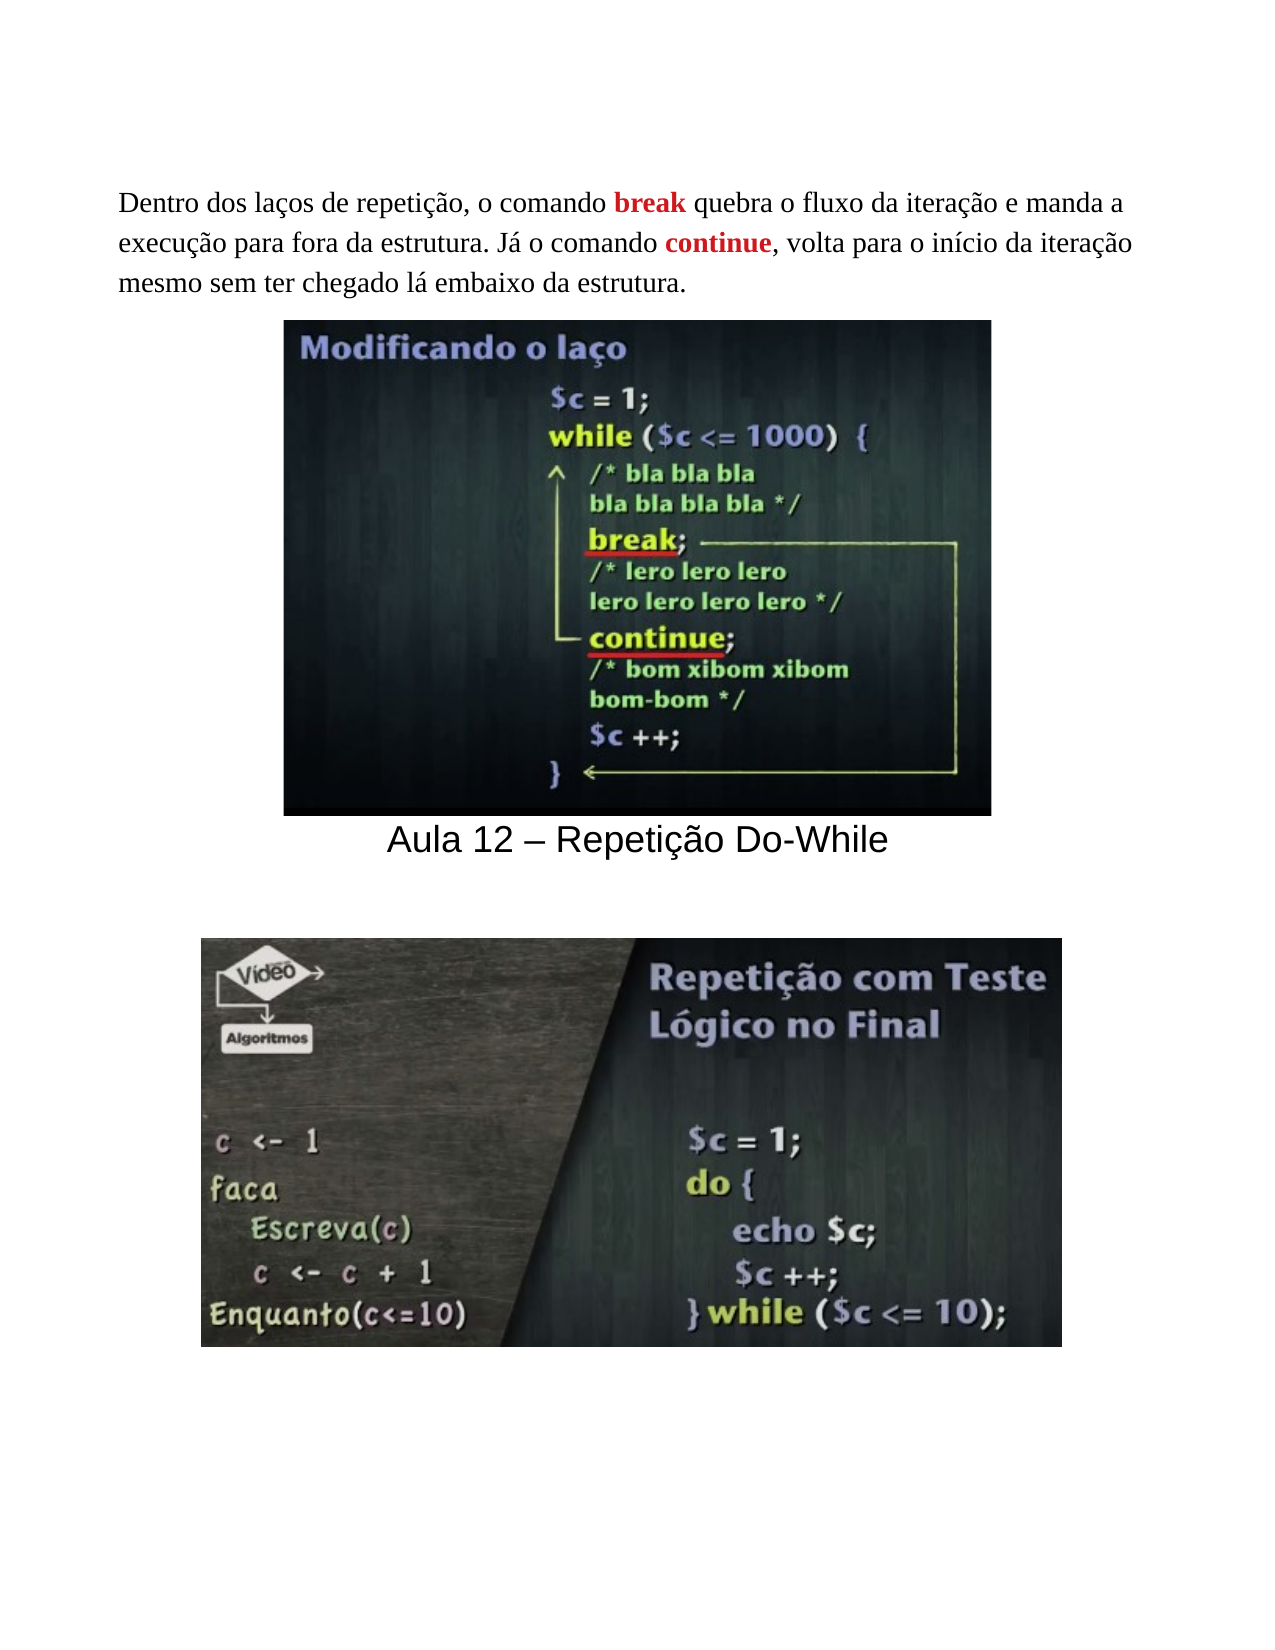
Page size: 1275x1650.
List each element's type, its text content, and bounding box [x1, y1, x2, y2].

text Dentro dos laços de repetição, o comando break quebra o fluxo da iteração e manda a execução para fora da estrutura. Já o comando continue, volta para o início da iteração mesmo sem ter chegado lá embaixo da estrutura. [118, 185, 1204, 299]
picture [283, 320, 992, 816]
picture [201, 938, 1062, 1347]
subtitle Aula 12 – Repetição Do-While [118, 817, 1157, 860]
